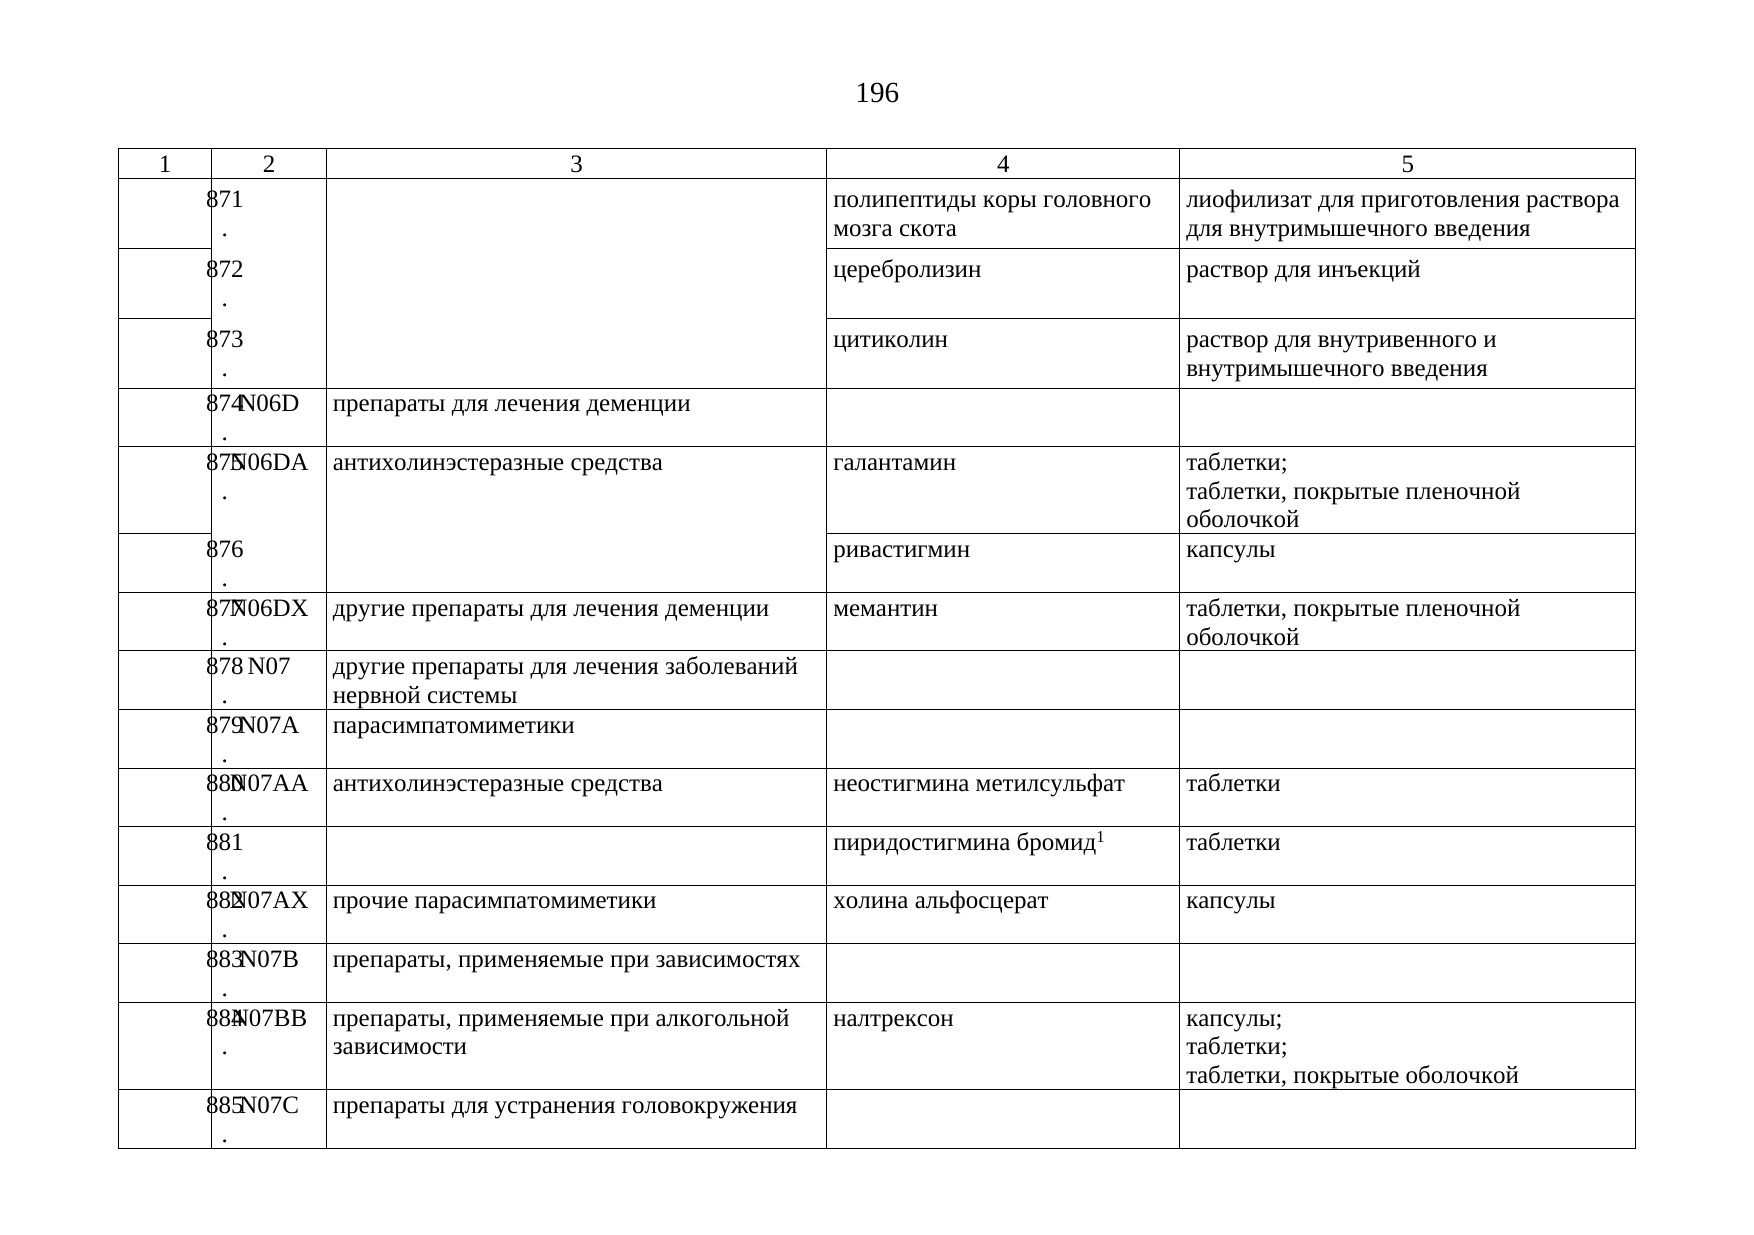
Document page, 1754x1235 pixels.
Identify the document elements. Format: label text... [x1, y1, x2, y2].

table_cell [119, 1003, 211, 1089]
table_cell N07AX [212, 886, 326, 943]
table_cell [119, 534, 211, 592]
table_cell [827, 710, 1179, 767]
table_cell ривастигмин [827, 534, 1179, 592]
table_header 3 [327, 149, 826, 177]
table_cell мемантин [827, 593, 1179, 650]
table_cell холина альфосцерат [827, 886, 1179, 943]
table_cell [827, 389, 1179, 446]
table_cell пиридостигмина бромид1 [827, 827, 1179, 884]
table_cell [212, 179, 326, 247]
table_cell раствор для внутривенного и внутримышечного введения [1180, 319, 1635, 387]
table_cell [119, 447, 211, 533]
table_cell [119, 651, 211, 709]
table_cell другие препараты для лечения деменции [327, 593, 826, 650]
table_cell капсулы; таблетки; таблетки, покрытые оболочкой [1180, 1003, 1635, 1089]
table_cell [827, 1090, 1179, 1147]
table_cell [1180, 944, 1635, 1002]
table_cell таблетки [1180, 827, 1635, 884]
table_cell [327, 318, 826, 387]
table_cell N07A [212, 710, 326, 767]
table_cell [327, 179, 826, 247]
table_header 1 [119, 149, 211, 177]
table_cell [119, 710, 211, 767]
table_cell [1180, 1090, 1635, 1147]
table_cell [119, 389, 211, 446]
table_cell таблетки, покрытые пленочной оболочкой [1180, 593, 1635, 650]
table_cell церебролизин [827, 249, 1179, 317]
table_cell [827, 944, 1179, 1002]
table_cell N06D [212, 389, 326, 446]
table_cell другие препараты для лечения заболеваний нервной системы [327, 651, 826, 709]
table_cell таблетки [1180, 769, 1635, 826]
table_cell [1180, 389, 1635, 446]
table_cell N07 [212, 651, 326, 709]
table_cell [1180, 710, 1635, 767]
table_cell [119, 319, 211, 387]
table_cell прочие парасимпатомиметики [327, 886, 826, 943]
table_cell [119, 249, 211, 317]
table_cell N07AA [212, 769, 326, 826]
table_cell препараты для лечения деменции [327, 389, 826, 446]
table_cell препараты для устранения головокружения [327, 1090, 826, 1147]
table_cell N06DA [212, 447, 326, 592]
table_cell N07BB [212, 1003, 326, 1089]
table_cell раствор для инъекций [1180, 249, 1635, 317]
table_cell налтрексон [827, 1003, 1179, 1089]
table_cell препараты, применяемые при алкогольной зависимости [327, 1003, 826, 1089]
table_header 4 [827, 149, 1179, 177]
table_header 2 [212, 149, 326, 177]
table_cell [119, 827, 211, 884]
table_cell N07B [212, 944, 326, 1002]
table_cell [119, 593, 211, 650]
table_cell антихолинэстеразные средства [327, 769, 826, 826]
table_cell цитиколин [827, 319, 1179, 387]
table_cell [212, 318, 326, 387]
table_cell [212, 827, 326, 884]
table_cell [327, 827, 826, 884]
table_cell [212, 248, 326, 317]
table_cell антихолинэстеразные средства [327, 447, 826, 592]
table_cell препараты, применяемые при зависимостях [327, 944, 826, 1002]
table_cell [119, 769, 211, 826]
table_cell таблетки; таблетки, покрытые пленочной оболочкой [1180, 447, 1635, 533]
table_cell [119, 1090, 211, 1147]
table_cell N07C [212, 1090, 326, 1147]
table_cell [327, 248, 826, 317]
table_cell галантамин [827, 447, 1179, 533]
table_cell N06DX [212, 593, 326, 650]
table_cell [119, 944, 211, 1002]
table_cell парасимпатомиметики [327, 710, 826, 767]
table_cell [119, 179, 211, 247]
table_cell капсулы [1180, 886, 1635, 943]
table_cell [827, 651, 1179, 709]
table_cell [1180, 651, 1635, 709]
table_header 5 [1180, 149, 1635, 177]
table_cell [119, 886, 211, 943]
table_cell лиофилизат для приготовления раствора для внутримышечного введения [1180, 179, 1635, 247]
table_cell полипептиды коры головного мозга скота [827, 179, 1179, 247]
table_cell неостигмина метилсульфат [827, 769, 1179, 826]
table_cell капсулы [1180, 534, 1635, 592]
